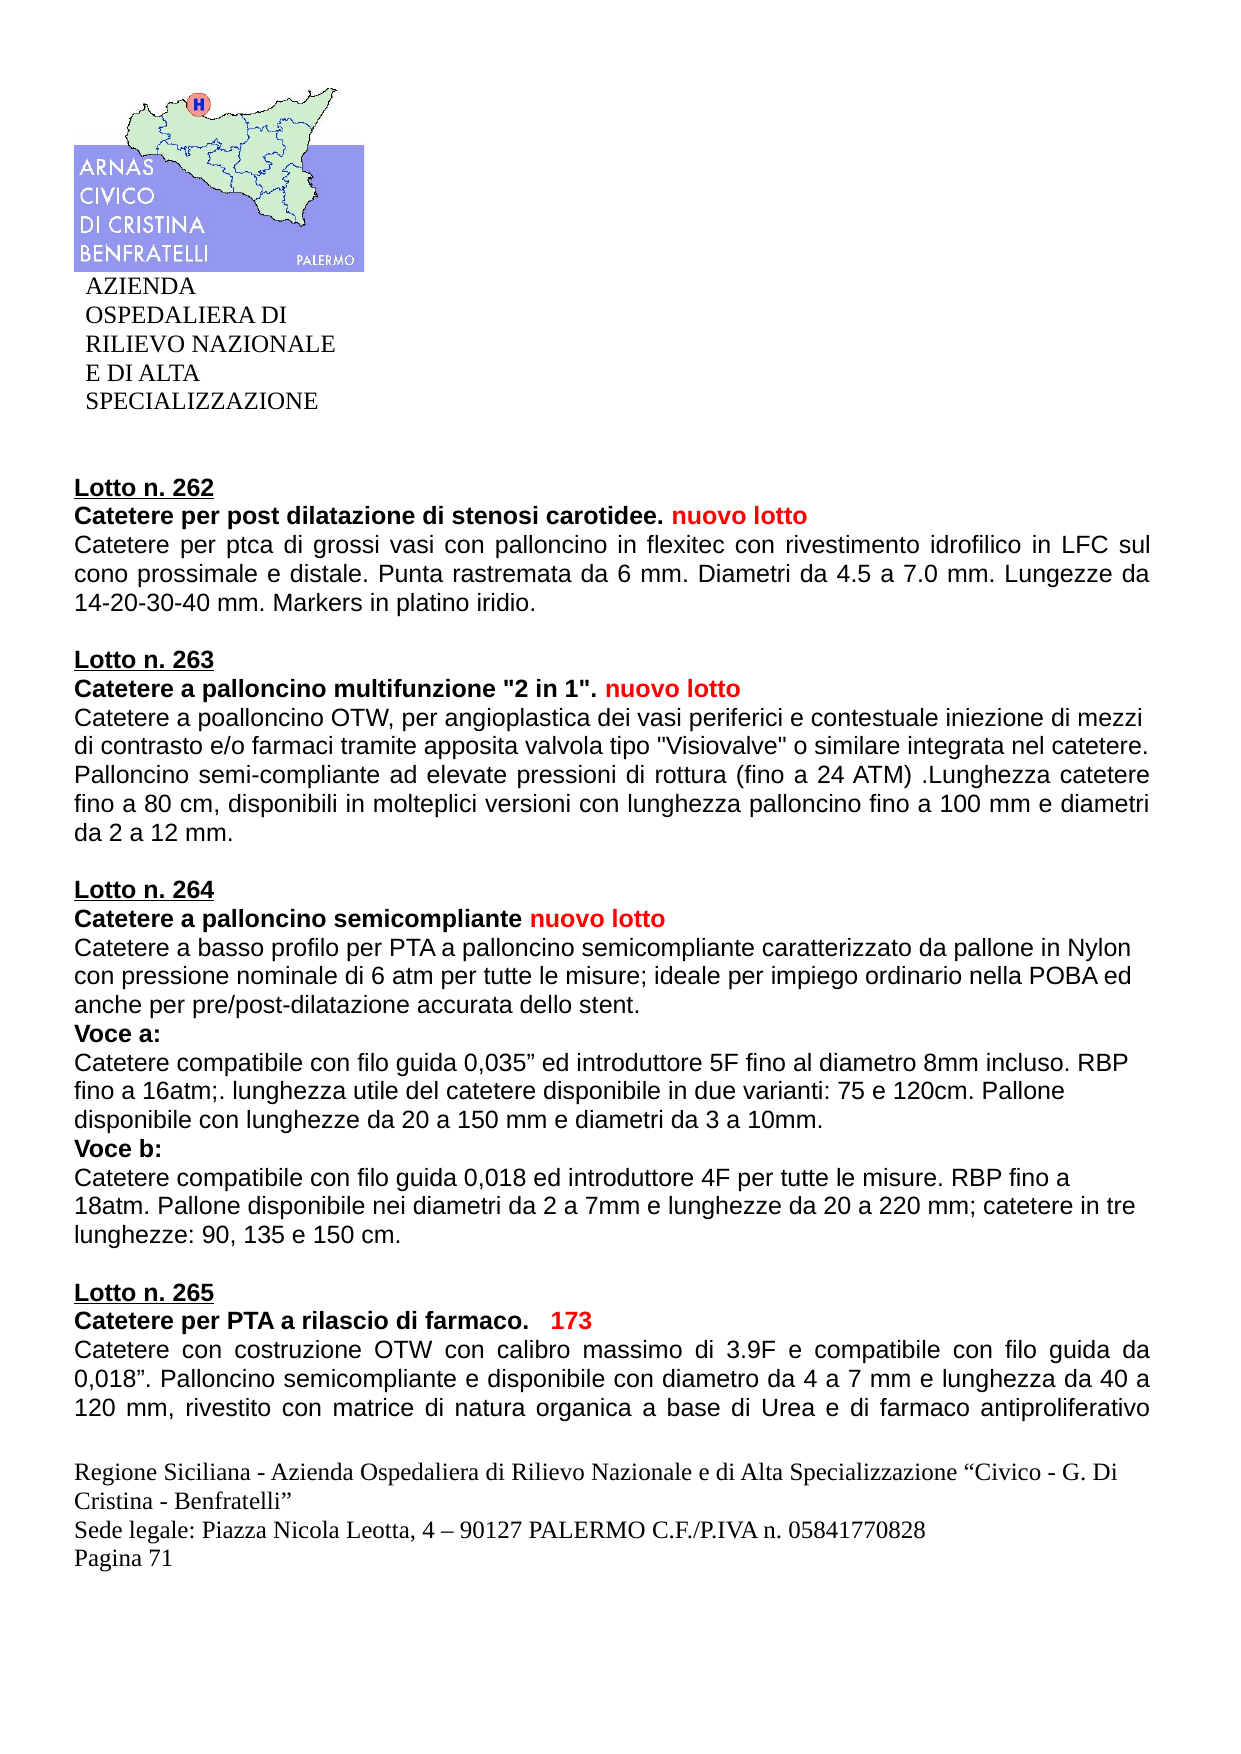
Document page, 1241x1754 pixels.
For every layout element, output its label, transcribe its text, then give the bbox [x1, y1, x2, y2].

text di contrasto e/o farmaci tramite apposita valvola tipo "Visiovalve" o similare integrata nel catetere. [74, 731, 1152, 760]
text Lotto n. 265 [74, 1278, 1152, 1306]
picture [73, 88, 365, 272]
text Catetere a palloncino semicompliante nuovo lotto Catetere a basso profilo per PTA a palloncino semicompliante caratterizzato da pallone in Nylon con pressione nominale di 6 atm per tutte le misure; ideale per impiego ordinario nella POBA ed anche per pre/post-dilatazione accurata dello stent. Voce a: Catetere compatibile con filo guida 0,035” ed introduttore 5F fino al diametro 8mm incluso. RBP fino a 16atm;. lunghezza utile del catetere disponibile in due varianti: 75 e 120cm. Pallone disponibile con lunghezze da 20 a 150 mm e diametri da 3 a 10mm. Voce b: Catetere compatibile con filo guida 0,018 ed introduttore 4F per tutte le misure. RBP fino a 18atm. Pallone disponibile nei diametri da 2 a 7mm e lunghezze da 20 a 220 mm; catetere in tre lunghezze: 90, 135 e 150 cm. [74, 904, 1152, 1278]
text Catetere per post dilatazione di stenosi carotidee. nuovo lotto [74, 501, 1152, 530]
text Palloncino semi-compliante ad elevate pressioni di rottura (fino a 24 ATM) .Lunghezza catetere fino a 80 cm, disponibili in molteplici versioni con lunghezza palloncino fino a 100 mm e diametri da 2 a 12 mm. [74, 760, 1152, 846]
text Lotto n. 262 [74, 473, 1152, 501]
text Catetere per PTA a rilascio di farmaco. 173 [74, 1306, 1152, 1335]
text Lotto n. 264 [74, 875, 1152, 904]
text Catetere a poalloncino OTW, per angioplastica dei vasi periferici e contestuale iniezione di mezzi [74, 703, 1152, 731]
text Catetere per ptca di grossi vasi con palloncino in flexitec con rivestimento idrofilico in LFC sul cono prossimale e distale. Punta rastremata da 6 mm. Diametri da 4.5 a 7.0 mm. Lungezze da 14-20-30-40 mm. Markers in platino iridio. [74, 530, 1152, 616]
text Lotto n. 263 [74, 645, 1152, 674]
text Catetere con costruzione OTW con calibro massimo di 3.9F e compatibile con filo guida da 0,018”. Palloncino semicompliante e disponibile con diametro da 4 a 7 mm e lunghezza da 40 a 120 mm, rivestito con matrice di natura organica a base di Urea e di farmaco antiproliferativo [74, 1335, 1152, 1421]
text Catetere a palloncino multifunzione "2 in 1". nuovo lotto [74, 674, 1152, 703]
